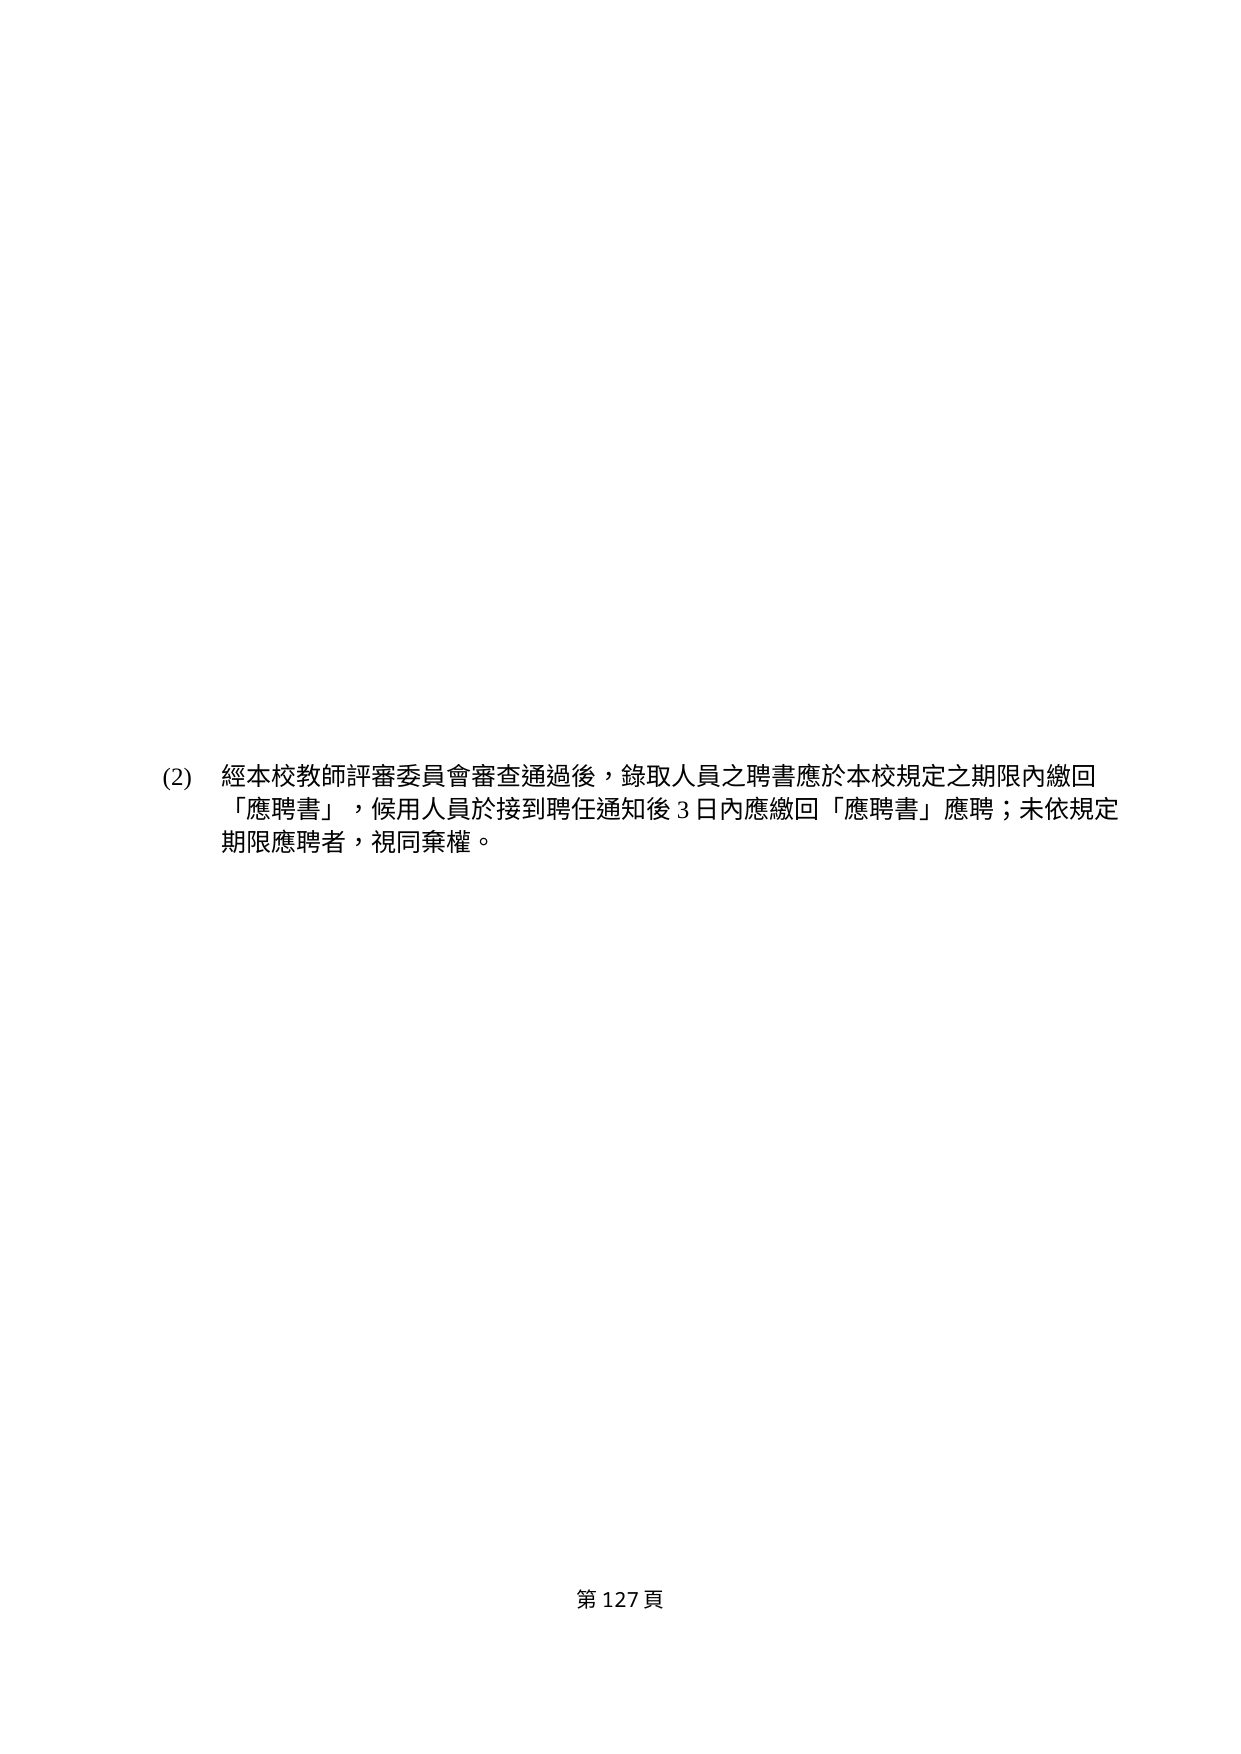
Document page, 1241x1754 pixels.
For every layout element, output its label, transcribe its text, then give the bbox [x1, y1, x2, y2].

list 經本校教師評審委員會審查通過後，錄取人員之聘書應於本校規定之期限內繳回「應聘書」，候用人員於接到聘任通知後3日內應繳回「應聘書」應聘；未依規定期限應聘者，視同棄權。 [162, 758, 1122, 858]
